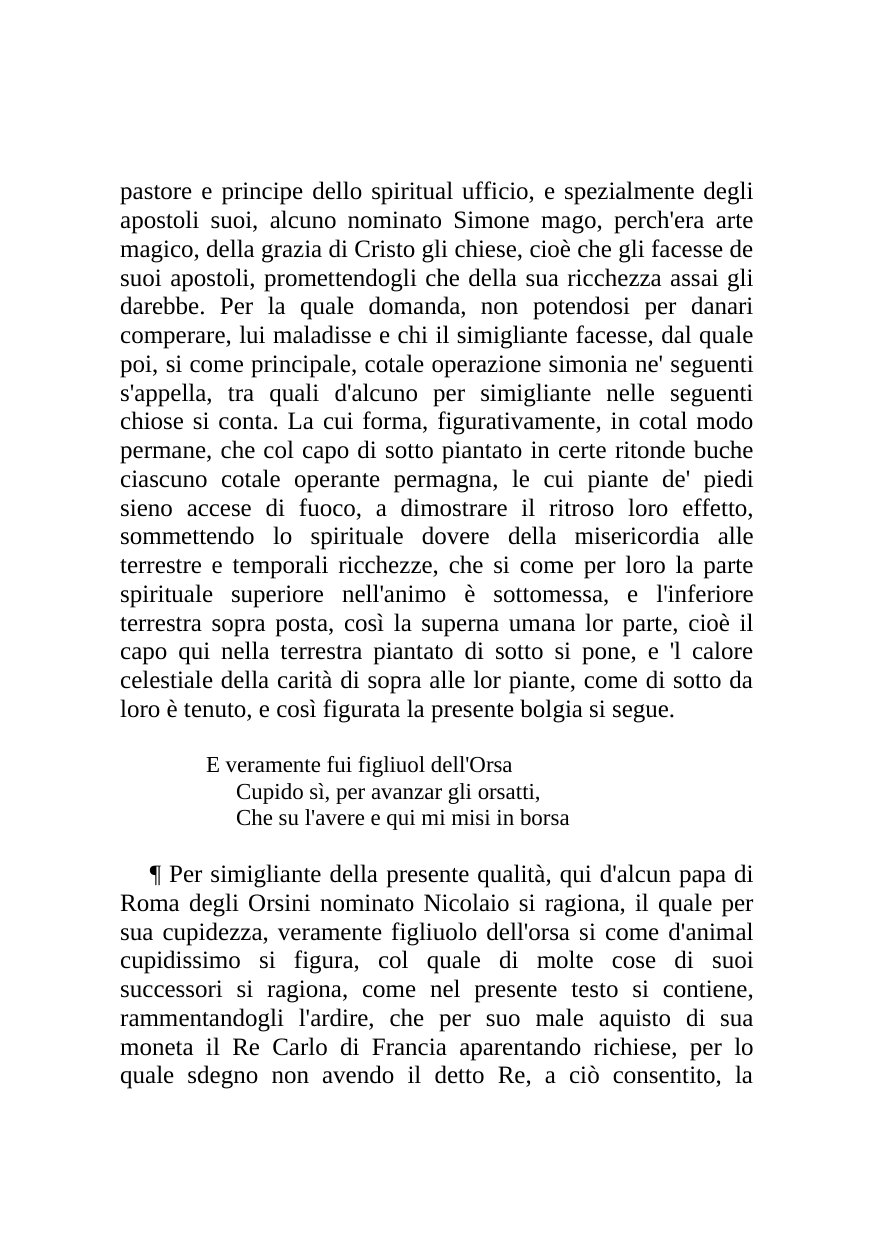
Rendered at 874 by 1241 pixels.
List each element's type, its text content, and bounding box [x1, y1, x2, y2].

text ¶ Per simigliante della presente qualità, qui d'alcun papa di Roma degli Orsini nominato Nicolaio si ragiona, il quale per sua cupidezza, veramente figliuolo dell'orsa si come d'animal cupidissimo si figura, col quale di molte cose di suoi successori si ragiona, come nel presente testo si contiene, rammentandogli l'ardire, che per suo male aquisto di sua moneta il Re Carlo di Francia aparentando richiese, per lo quale sdegno non avendo il detto Re, a ciò consentito, la [120, 859, 754, 1089]
text E veramente fui figliuol dell'Orsa [176, 751, 754, 778]
text Cupido sì, per avanzar gli orsatti, [195, 778, 754, 804]
text pastore e principe dello spiritual ufficio, e spezialmente degli apostoli suoi, alcuno nominato Simone mago, perch'era arte magico, della grazia di Cristo gli chiese, cioè che gli facesse de suoi apostoli, promettendogli che della sua ricchezza assai gli darebbe. Per la quale domanda, non potendosi per danari comperare, lui maladisse e chi il simigliante facesse, dal quale poi, si come principale, cotale operazione simonia ne' seguenti s'appella, tra quali d'alcuno per simigliante nelle seguenti chiose si conta. La cui forma, figurativamente, in cotal modo permane, che col capo di sotto piantato in certe ritonde buche ciascuno cotale operante permagna, le cui piante de' piedi sieno accese di fuoco, a dimostrare il ritroso loro effetto, sommettendo lo spirituale dovere della misericordia alle terrestre e temporali ricchezze, che si come per loro la parte spirituale superiore nell'animo è sottomessa, e l'inferiore terrestra sopra posta, così la superna umana lor parte, cioè il capo qui nella terrestra piantato di sotto si pone, e 'l calore celestiale della carità di sopra alle lor piante, come di sotto da loro è tenuto, e così figurata la presente bolgia si segue. [120, 176, 754, 723]
text Che su l'avere e qui mi misi in borsa [195, 804, 754, 831]
